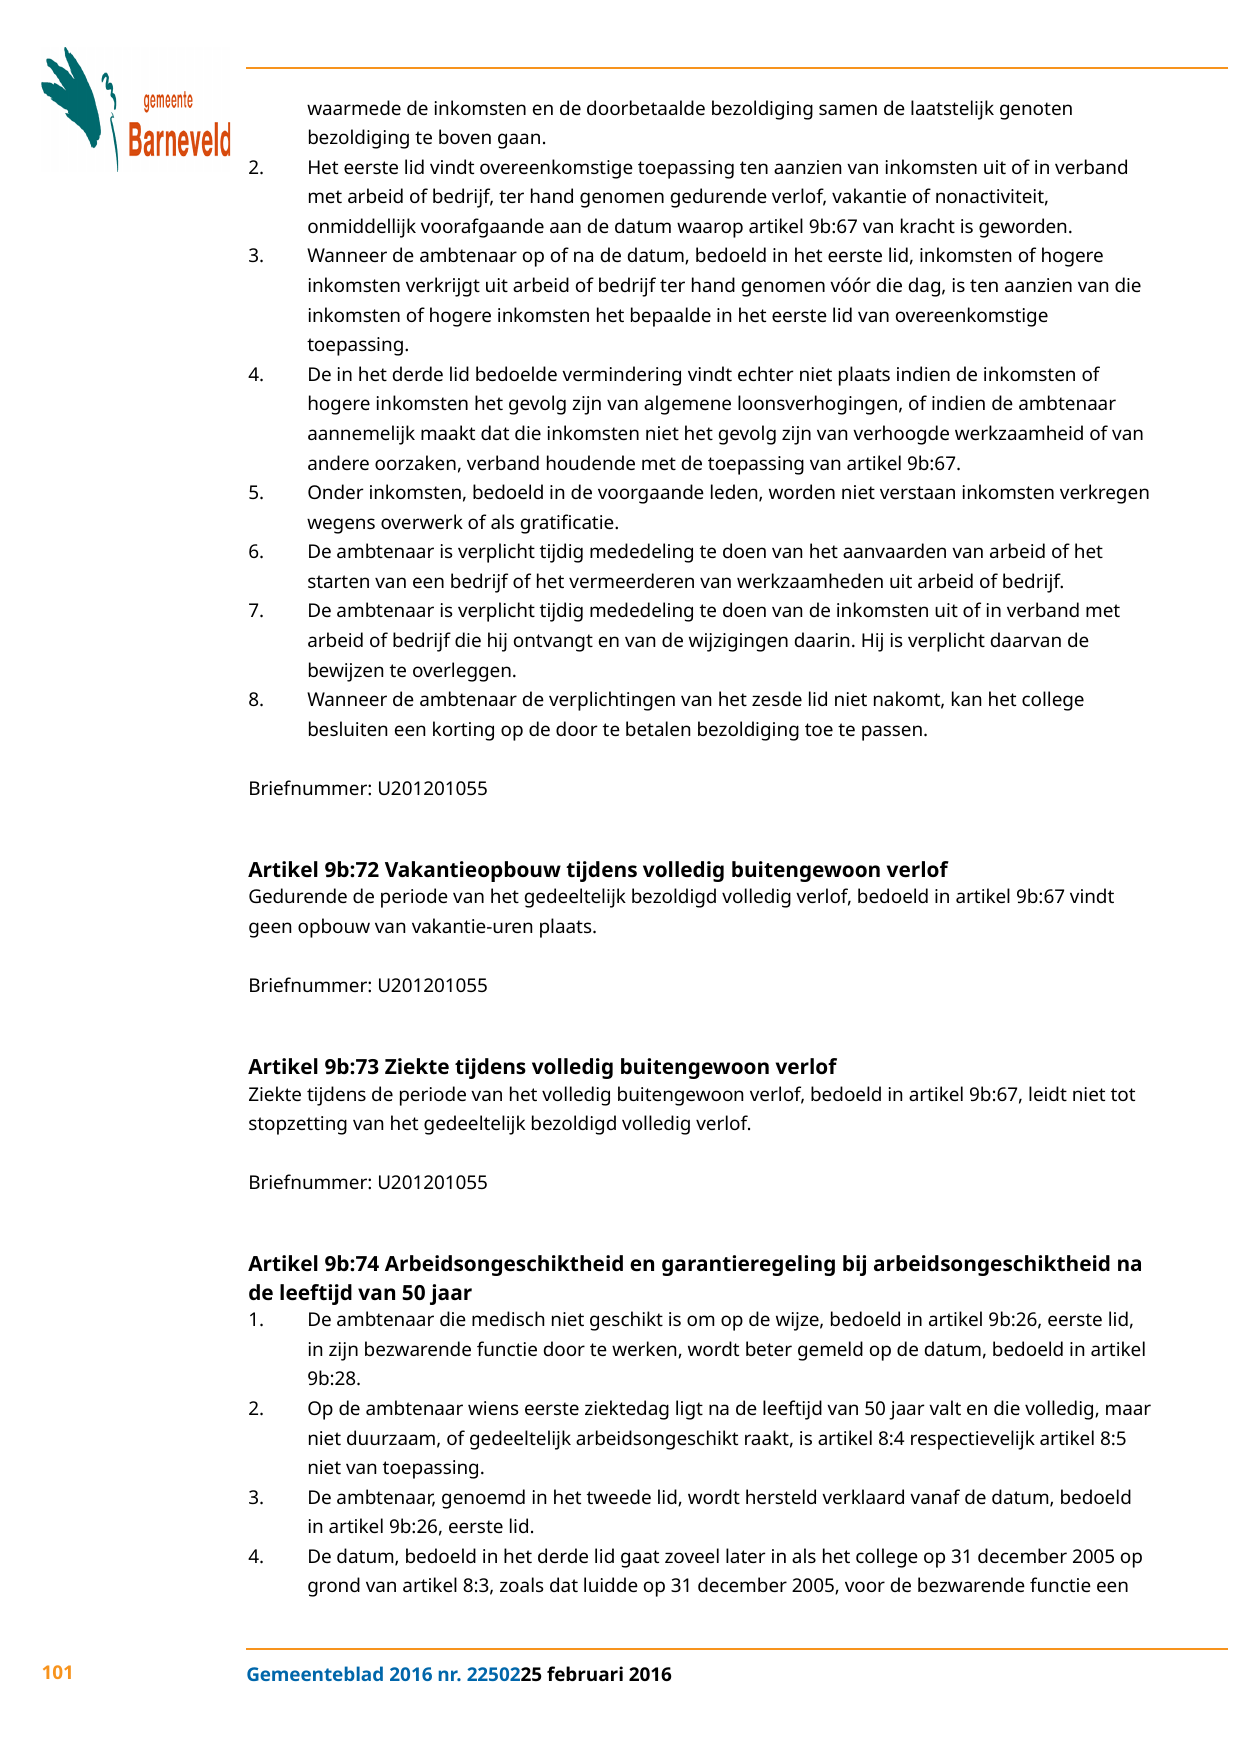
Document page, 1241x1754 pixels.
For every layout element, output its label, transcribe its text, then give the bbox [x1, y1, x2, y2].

text Briefnummer: U201201055 [248, 775, 1152, 801]
list De ambtenaar is verplicht tijdig mededeling te doen van het aanvaarden van arbeid of het starten van een bedrijf of het vermeerderen van werkzaamheden uit arbeid of bedrijf. [248, 538, 1152, 594]
list Het eerste lid vindt overeenkomstige toepassing ten aanzien van inkomsten uit of in verband met arbeid of bedrijf, ter hand genomen gedurende verlof, vakantie of nonactiviteit, onmiddellijk voorafgaande aan de datum waarop artikel 9b:67 van kracht is geworden. [248, 154, 1152, 239]
text Gedurende de periode van het gedeeltelijk bezoldigd volledig verlof, bedoeld in artikel 9b:67 vindt geen opbouw van vakantie-uren plaats. [248, 884, 1152, 939]
list De ambtenaar is verplicht tijdig mededeling te doen van de inkomsten uit of in verband met arbeid of bedrijf die hij ontvangt en van de wijzigingen daarin. Hij is verplicht daarvan de bewijzen te overleggen. [248, 598, 1152, 683]
list De ambtenaar die medisch niet geschikt is om op de wijze, bedoeld in artikel 9b:26, eerste lid, in zijn bezwarende functie door te werken, wordt beter gemeld op de datum, bedoeld in artikel 9b:28. [248, 1306, 1152, 1391]
text Briefnummer: U201201055 [248, 972, 1152, 998]
list Op de ambtenaar wiens eerste ziektedag ligt na de leeftijd van 50 jaar valt en die volledig, maar niet duurzaam, of gedeeltelijk arbeidsongeschikt raakt, is artikel 8:4 respectievelijk artikel 8:5 niet van toepassing. [248, 1395, 1152, 1480]
text Artikel 9b:73 Ziekte tijdens volledig buitengewoon verlof [248, 1052, 1152, 1081]
list Wanneer de ambtenaar op of na de datum, bedoeld in het eerste lid, inkomsten of hogere inkomsten verkrijgt uit arbeid of bedrijf ter hand genomen vóór die dag, is ten aanzien van die inkomsten of hogere inkomsten het bepaalde in het eerste lid van overeenkomstige toepassing. [248, 243, 1152, 357]
text Artikel 9b:72 Vakantieopbouw tijdens volledig buitengewoon verlof [248, 855, 1152, 884]
list De in het derde lid bedoelde vermindering vindt echter niet plaats indien de inkomsten of hogere inkomsten het gevolg zijn van algemene loonsverhogingen, of indien de ambtenaar aannemelijk maakt dat die inkomsten niet het gevolg zijn van verhoogde werkzaamheid of van andere oorzaken, verband houdende met de toepassing van artikel 9b:67. [248, 361, 1152, 476]
list De ambtenaar, genoemd in het tweede lid, wordt hersteld verklaard vanaf de datum, bedoeld in artikel 9b:26, eerste lid. [248, 1484, 1152, 1539]
list Wanneer de ambtenaar de verplichtingen van het zesde lid niet nakomt, kan het college besluiten een korting op de door te betalen bezoldiging toe te passen. [248, 686, 1152, 742]
picture [41, 47, 231, 172]
list De datum, bedoeld in het derde lid gaat zoveel later in als het college op 31 december 2005 op grond van artikel 8:3, zoals dat luidde op 31 december 2005, voor de bezwarende functie een [248, 1543, 1152, 1598]
list waarmede de inkomsten en de doorbetaalde bezoldiging samen de laatstelijk genoten bezoldiging te boven gaan. [248, 95, 1152, 150]
text Artikel 9b:74 Arbeidsongeschiktheid en garantieregeling bij arbeidsongeschiktheid na de leeftijd van 50 jaar [248, 1249, 1152, 1306]
text Ziekte tijdens de periode van het volledig buitengewoon verlof, bedoeld in artikel 9b:67, leidt niet tot stopzetting van het gedeeltelijk bezoldigd volledig verlof. [248, 1081, 1152, 1136]
list Onder inkomsten, bedoeld in de voorgaande leden, worden niet verstaan inkomsten verkregen wegens overwerk of als gratificatie. [248, 479, 1152, 535]
text Briefnummer: U201201055 [248, 1169, 1152, 1195]
